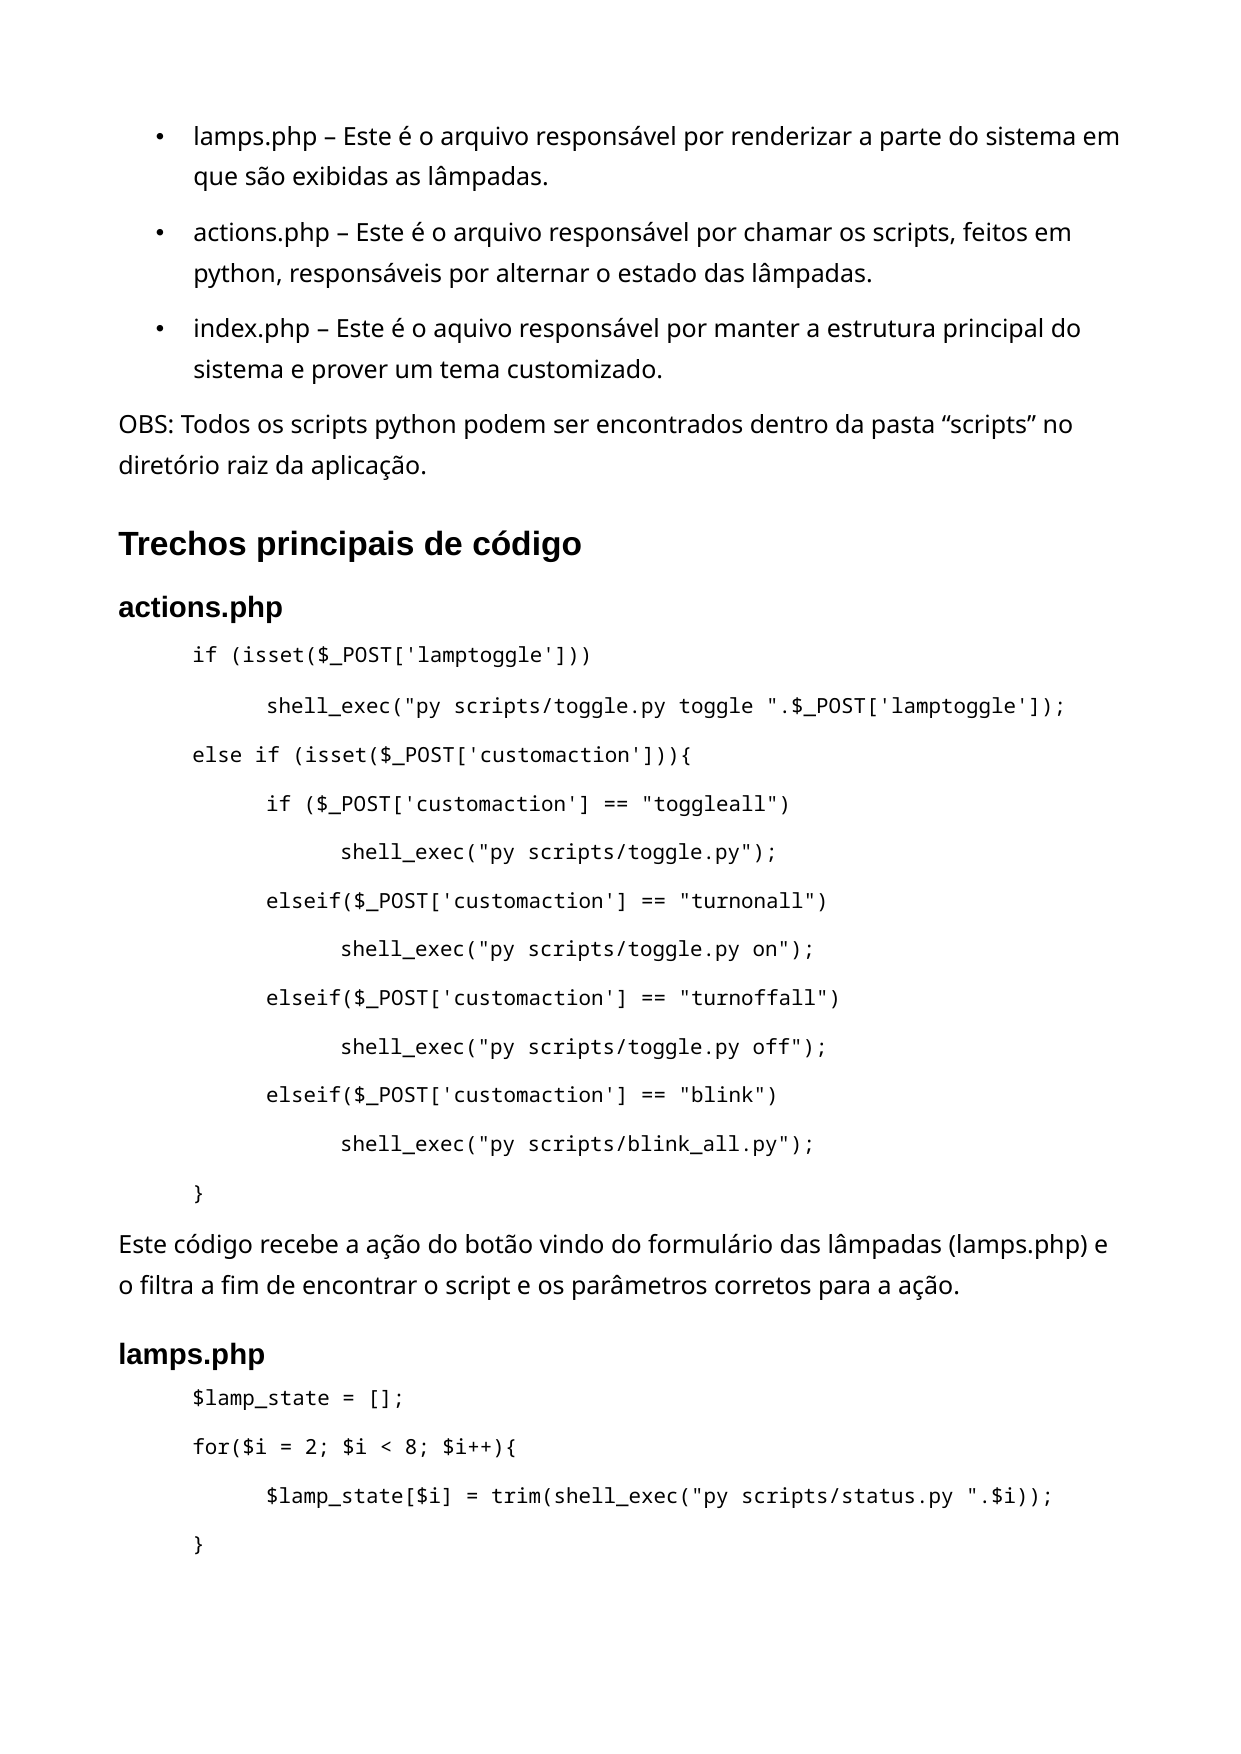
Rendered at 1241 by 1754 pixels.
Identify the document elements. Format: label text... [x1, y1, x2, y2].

text if ($_POST['customaction'] == "toggleall") [118, 789, 1122, 817]
text shell_exec("py scripts/toggle.py toggle ".$_POST['lamptoggle']); [118, 691, 1122, 720]
subtitle actions.php [118, 590, 1122, 623]
text else if (isset($_POST['customaction'])){ [118, 740, 1122, 768]
text } [118, 1178, 1122, 1206]
text $lamp_state = []; [118, 1383, 1122, 1412]
text elseif($_POST['customaction'] == "turnonall") [118, 886, 1122, 914]
text shell_exec("py scripts/blink_all.py"); [118, 1129, 1122, 1158]
text if (isset($_POST['lamptoggle'])) [118, 636, 1122, 670]
text shell_exec("py scripts/toggle.py off"); [118, 1032, 1122, 1060]
text elseif($_POST['customaction'] == "turnoffall") [118, 983, 1122, 1012]
text $lamp_state[$i] = trim(shell_exec("py scripts/status.py ".$i)); [118, 1481, 1122, 1509]
subtitle lamps.php [118, 1337, 1122, 1371]
list lamps.php – Este é o arquivo responsável por renderizar a parte do sistema em que são exibidas as lâmpadas. [156, 118, 1122, 193]
text Este código recebe a ação do botão vindo do formulário das lâmpadas (lamps.php) e o filtra a fim de encontrar o script e os parâmetros corretos para a ação. [118, 1226, 1122, 1301]
text } [118, 1529, 1122, 1558]
text shell_exec("py scripts/toggle.py on"); [118, 934, 1122, 963]
text elseif($_POST['customaction'] == "blink") [118, 1081, 1122, 1109]
text shell_exec("py scripts/toggle.py"); [118, 837, 1122, 866]
subtitle Trechos principais de código [118, 524, 1122, 563]
text for($i = 2; $i < 8; $i++){ [118, 1432, 1122, 1461]
list index.php – Este é o aquivo responsável por manter a estrutura principal do sistema e prover um tema customizado. [156, 311, 1122, 386]
text OBS: Todos os scripts python podem ser encontrados dentro da pasta “scripts” no diretório raiz da aplicação. [118, 407, 1122, 482]
list actions.php – Este é o arquivo responsável por chamar os scripts, feitos em python, responsáveis por alternar o estado das lâmpadas. [156, 214, 1122, 289]
